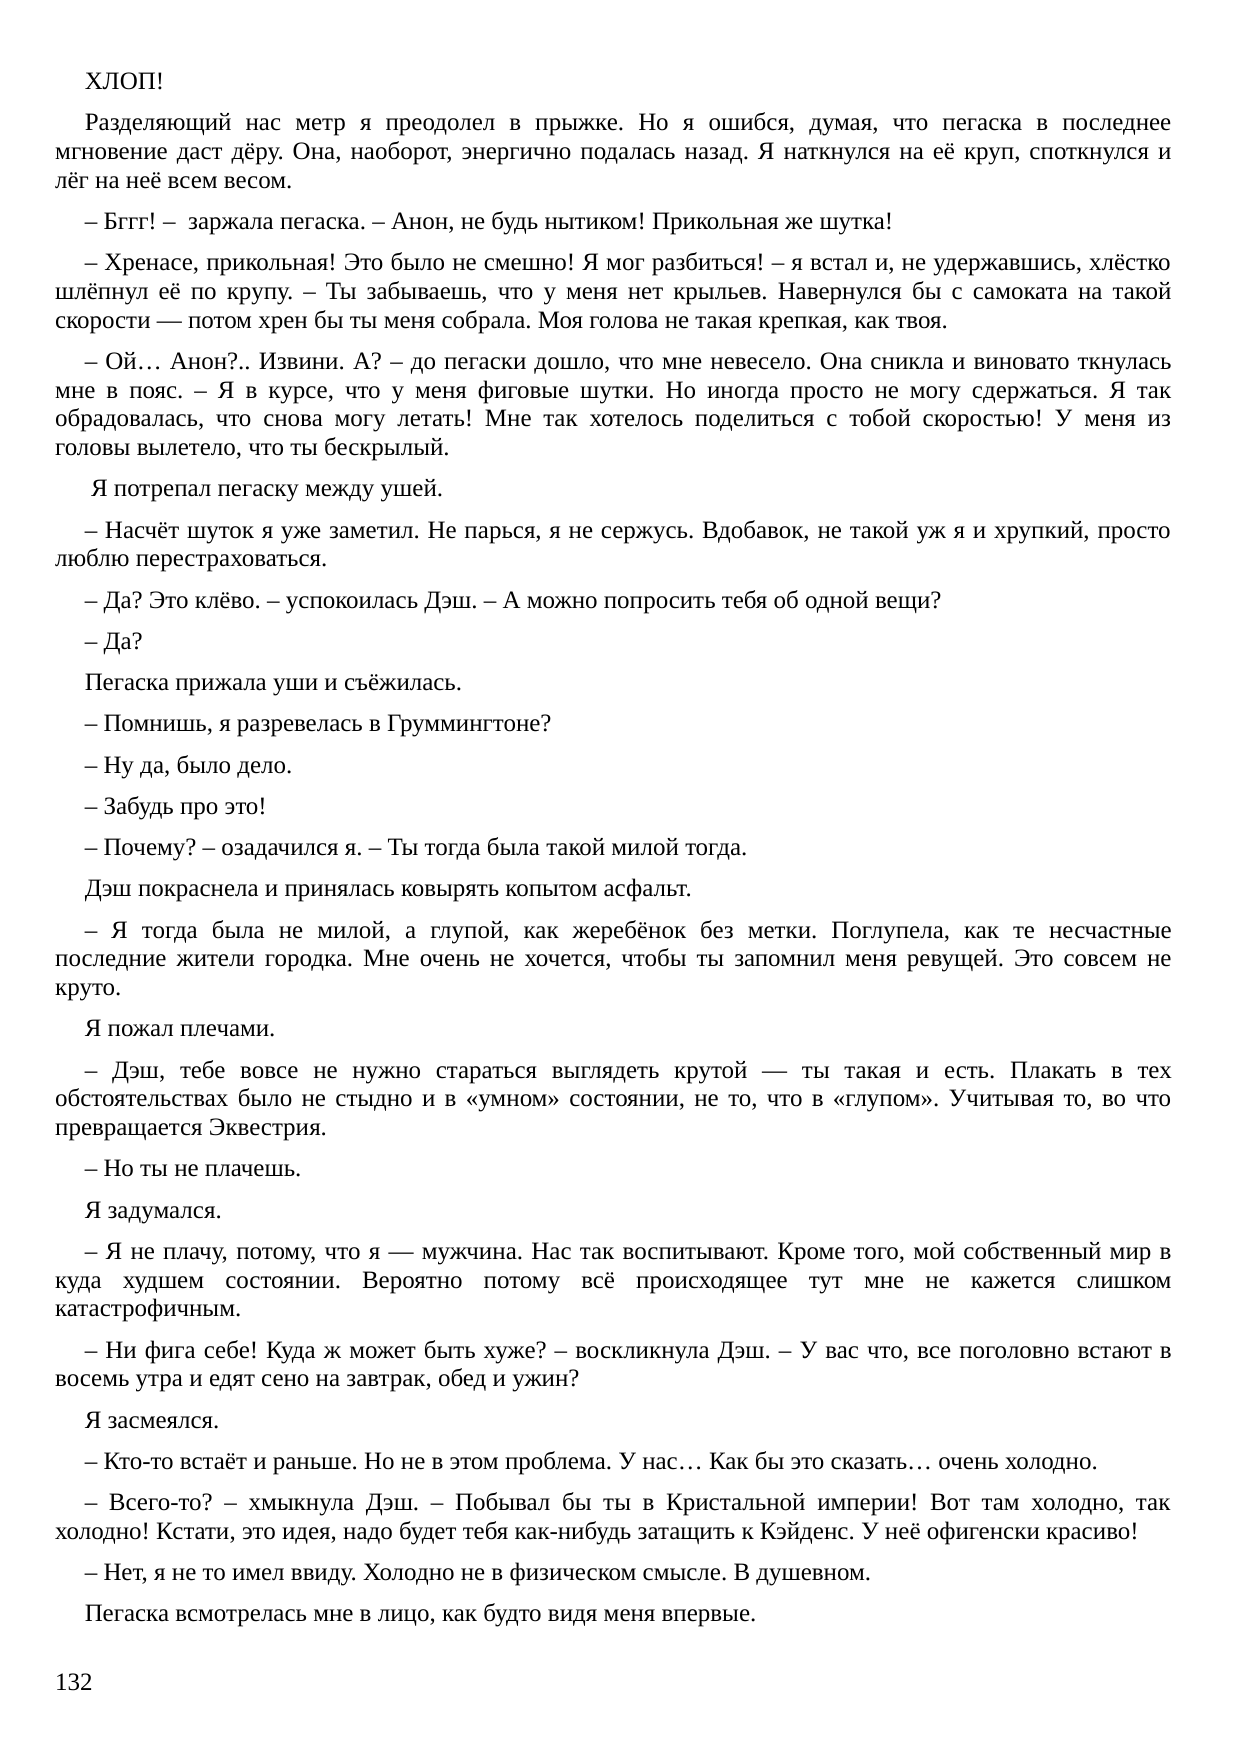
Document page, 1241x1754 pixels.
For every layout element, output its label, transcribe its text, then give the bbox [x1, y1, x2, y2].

text – Я тогда была не милой, а глупой, как жеребёнок без метки. Поглупела, как те несчастные последние жители городка. Мне очень не хочется, чтобы ты запомнил меня ревущей. Это совсем не круто. [55, 915, 1173, 1001]
text Я пожал плечами. [55, 1013, 1173, 1042]
text – Да? [55, 626, 1173, 655]
text – Дэш, тебе вовсе не нужно стараться выглядеть крутой — ты такая и есть. Плакать в тех обстоятельствах было не стыдно и в «умном» состоянии, не то, что в «глупом». Учитывая то, во что превращается Эквестрия. [55, 1055, 1173, 1141]
text – Ну да, было дело. [55, 750, 1173, 778]
text – Кто-то встаёт и раньше. Но не в этом проблема. У нас… Как бы это сказать… очень холодно. [55, 1446, 1173, 1475]
text – Ни фига себе! Куда ж может быть хуже? – воскликнула Дэш. – У вас что, все поголовно встают в восемь утра и едят сено на завтрак, обед и ужин? [55, 1335, 1173, 1392]
text – Хренасе, прикольная! Это было не смешно! Я мог разбиться! – я встал и, не удержавшись, хлёстко шлёпнул её по крупу. – Ты забываешь, что у меня нет крыльев. Навернулся бы с самоката на такой скорости — потом хрен бы ты меня собрала. Моя голова не такая крепкая, как твоя. [55, 247, 1173, 333]
text – Всего-то? – хмыкнула Дэш. – Побывал бы ты в Кристальной империи! Вот там холодно, так холодно! Кстати, это идея, надо будет тебя как-нибудь затащить к Кэйденс. У неё офигенски красиво! [55, 1487, 1173, 1545]
text Я засмеялся. [55, 1405, 1173, 1433]
text – Бггг! – заржала пегаска. – Анон, не будь нытиком! Прикольная же шутка! [55, 206, 1173, 235]
text Пегаска всмотрелась мне в лицо, как будто видя меня впервые. [55, 1598, 1173, 1627]
text – Забудь про это! [55, 791, 1173, 820]
text – Да? Это клёво. – успокоилась Дэш. – А можно попросить тебя об одной вещи? [55, 585, 1173, 613]
text Дэш покраснела и принялась ковырять копытом асфальт. [55, 873, 1173, 902]
text Я задумался. [55, 1195, 1173, 1223]
text – Ой… Анон?.. Извини. А? – до пегаски дошло, что мне невесело. Она сникла и виновато ткнулась мне в пояс. – Я в курсе, что у меня фиговые шутки. Но иногда просто не могу сдержаться. Я так обрадовалась, что снова могу летать! Мне так хотелось поделиться с тобой скоростью! У меня из головы вылетело, что ты бескрылый. [55, 346, 1173, 461]
text – Я не плачу, потому, что я — мужчина. Нас так воспитывают. Кроме того, мой собственный мир в куда худшем состоянии. Вероятно потому всё происходящее тут мне не кажется слишком катастрофичным. [55, 1236, 1173, 1322]
text – Но ты не плачешь. [55, 1153, 1173, 1182]
text – Помнишь, я разревелась в Груммингтоне? [55, 708, 1173, 737]
text Я потрепал пегаску между ушей. [55, 473, 1173, 502]
text Разделяющий нас метр я преодолел в прыжке. Но я ошибся, думая, что пегаска в последнее мгновение даст дёру. Она, наоборот, энергично подалась назад. Я наткнулся на её круп, споткнулся и лёг на неё всем весом. [55, 107, 1173, 193]
text – Насчёт шуток я уже заметил. Не парься, я не сержусь. Вдобавок, не такой уж я и хрупкий, просто люблю перестраховаться. [55, 515, 1173, 572]
text – Нет, я не то имел ввиду. Холодно не в физическом смысле. В душевном. [55, 1557, 1173, 1586]
text Пегаска прижала уши и съёжилась. [55, 667, 1173, 696]
text ХЛОП! [55, 66, 1173, 95]
text – Почему? – озадачился я. – Ты тогда была такой милой тогда. [55, 832, 1173, 861]
